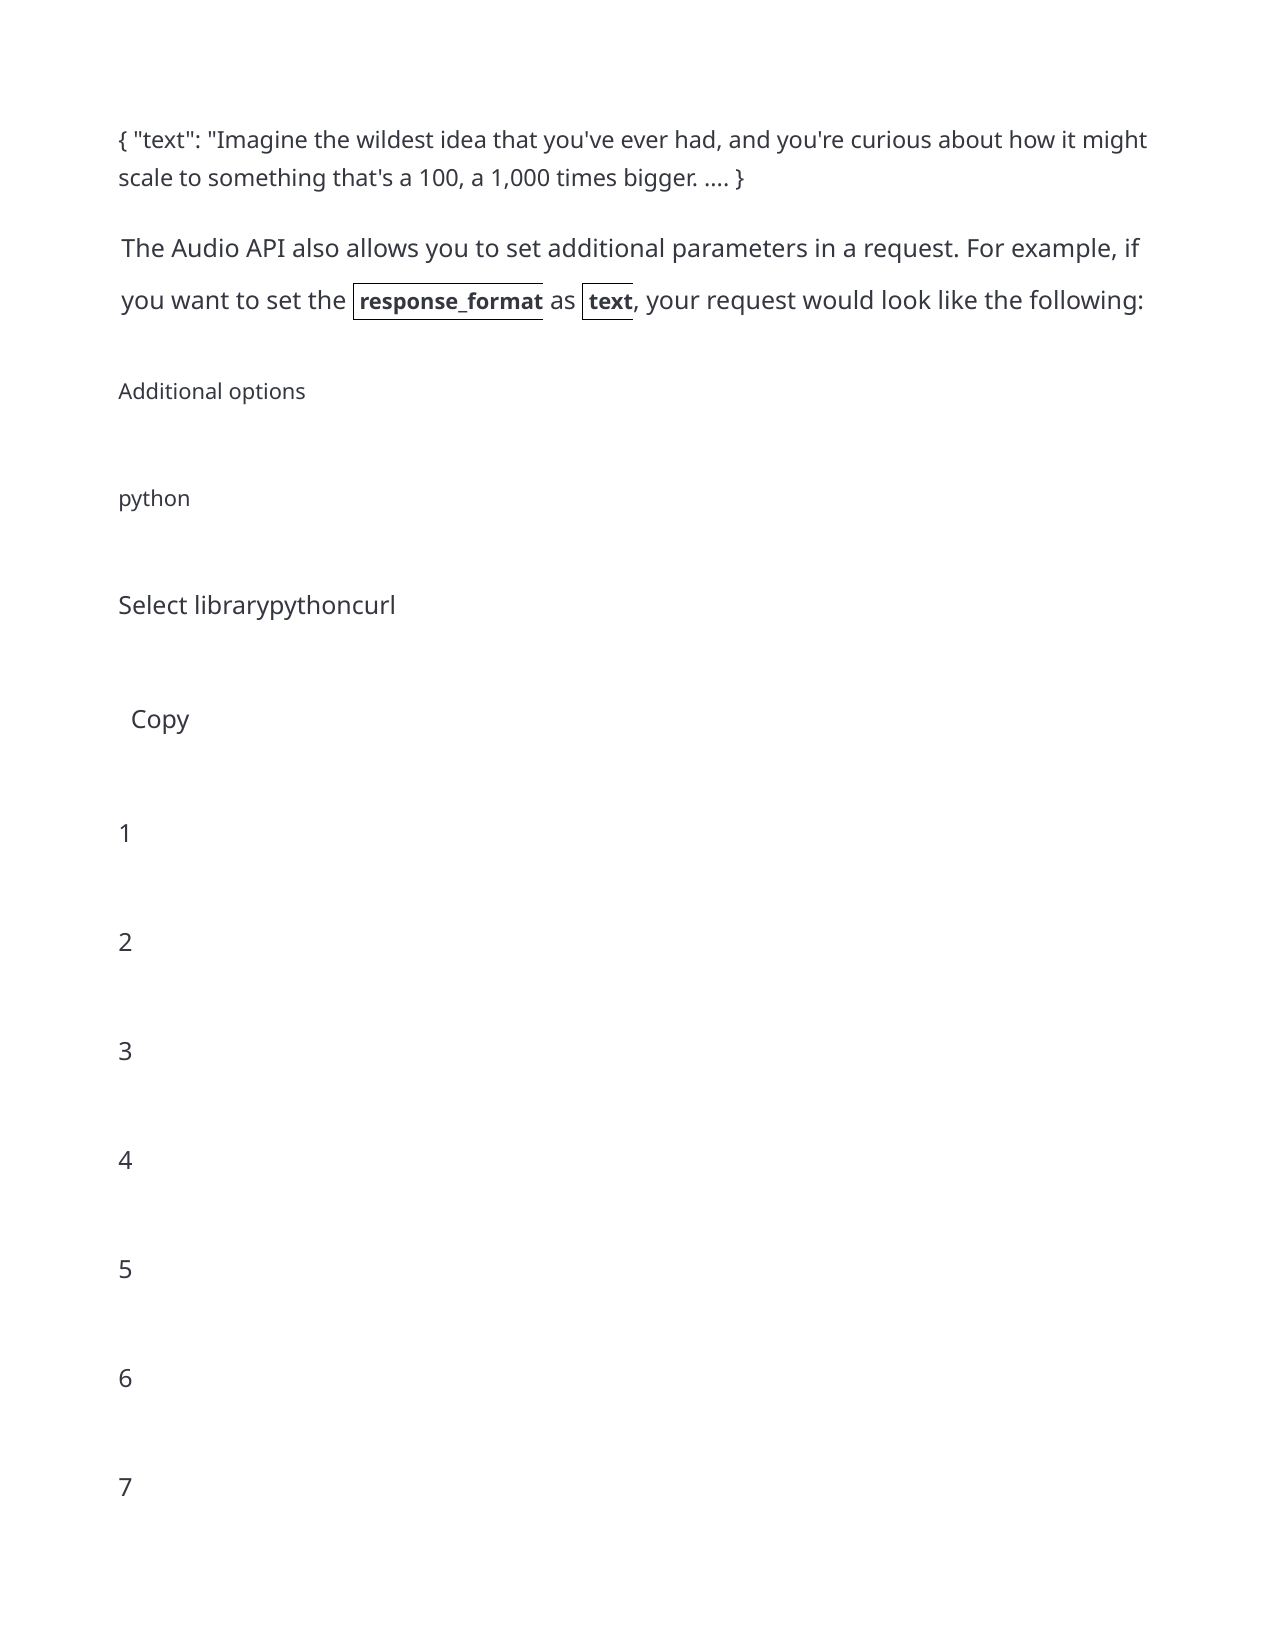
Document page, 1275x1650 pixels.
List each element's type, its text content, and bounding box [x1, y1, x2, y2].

text 5 [118, 1252, 1157, 1286]
text 4 [118, 1143, 1157, 1177]
text 2 [118, 925, 1157, 959]
text 1 [118, 816, 1157, 850]
text python [118, 481, 1157, 512]
text 3 [118, 1034, 1157, 1068]
text Copy‍ [131, 701, 1157, 736]
text The Audio API also allows you to set additional parameters in a request. For example, if you want to set the response_format as text, your request would look like the following: [121, 231, 1154, 319]
text 6 [118, 1361, 1157, 1395]
text { "text": "Imagine the wildest idea that you've ever had, and you're curious about how it might scale to something that's a 100, a 1,000 times bigger. .... } [118, 118, 1157, 193]
text 7 [118, 1470, 1157, 1504]
text Additional options [118, 375, 1141, 406]
text Select librarypythoncurl [118, 587, 1157, 621]
